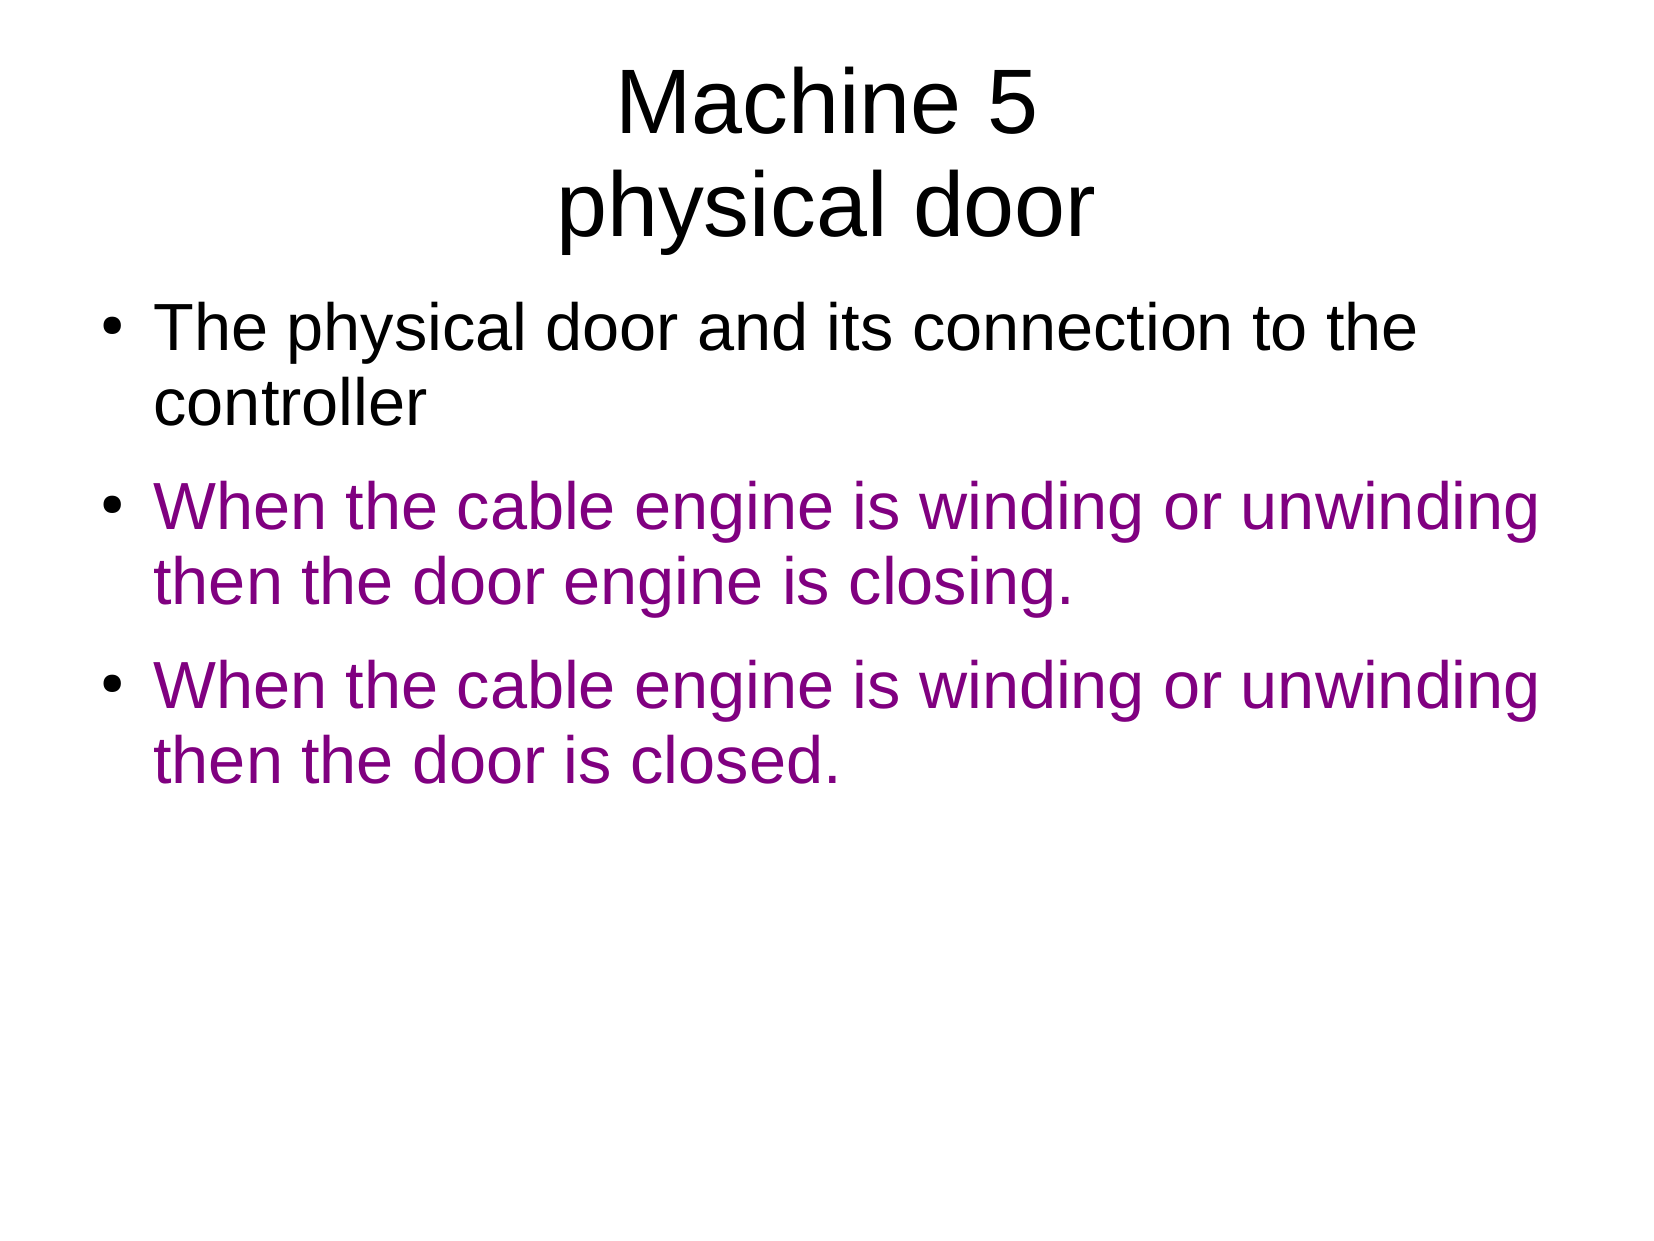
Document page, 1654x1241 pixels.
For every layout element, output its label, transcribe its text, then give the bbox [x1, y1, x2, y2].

list The physical door and its connection to the controller When the cable engine is winding or unwinding then the door engine is closing. When the cable engine is winding or unwinding then the door is closed. [82, 290, 1571, 1109]
title Machine 5 physical door [82, 50, 1571, 256]
